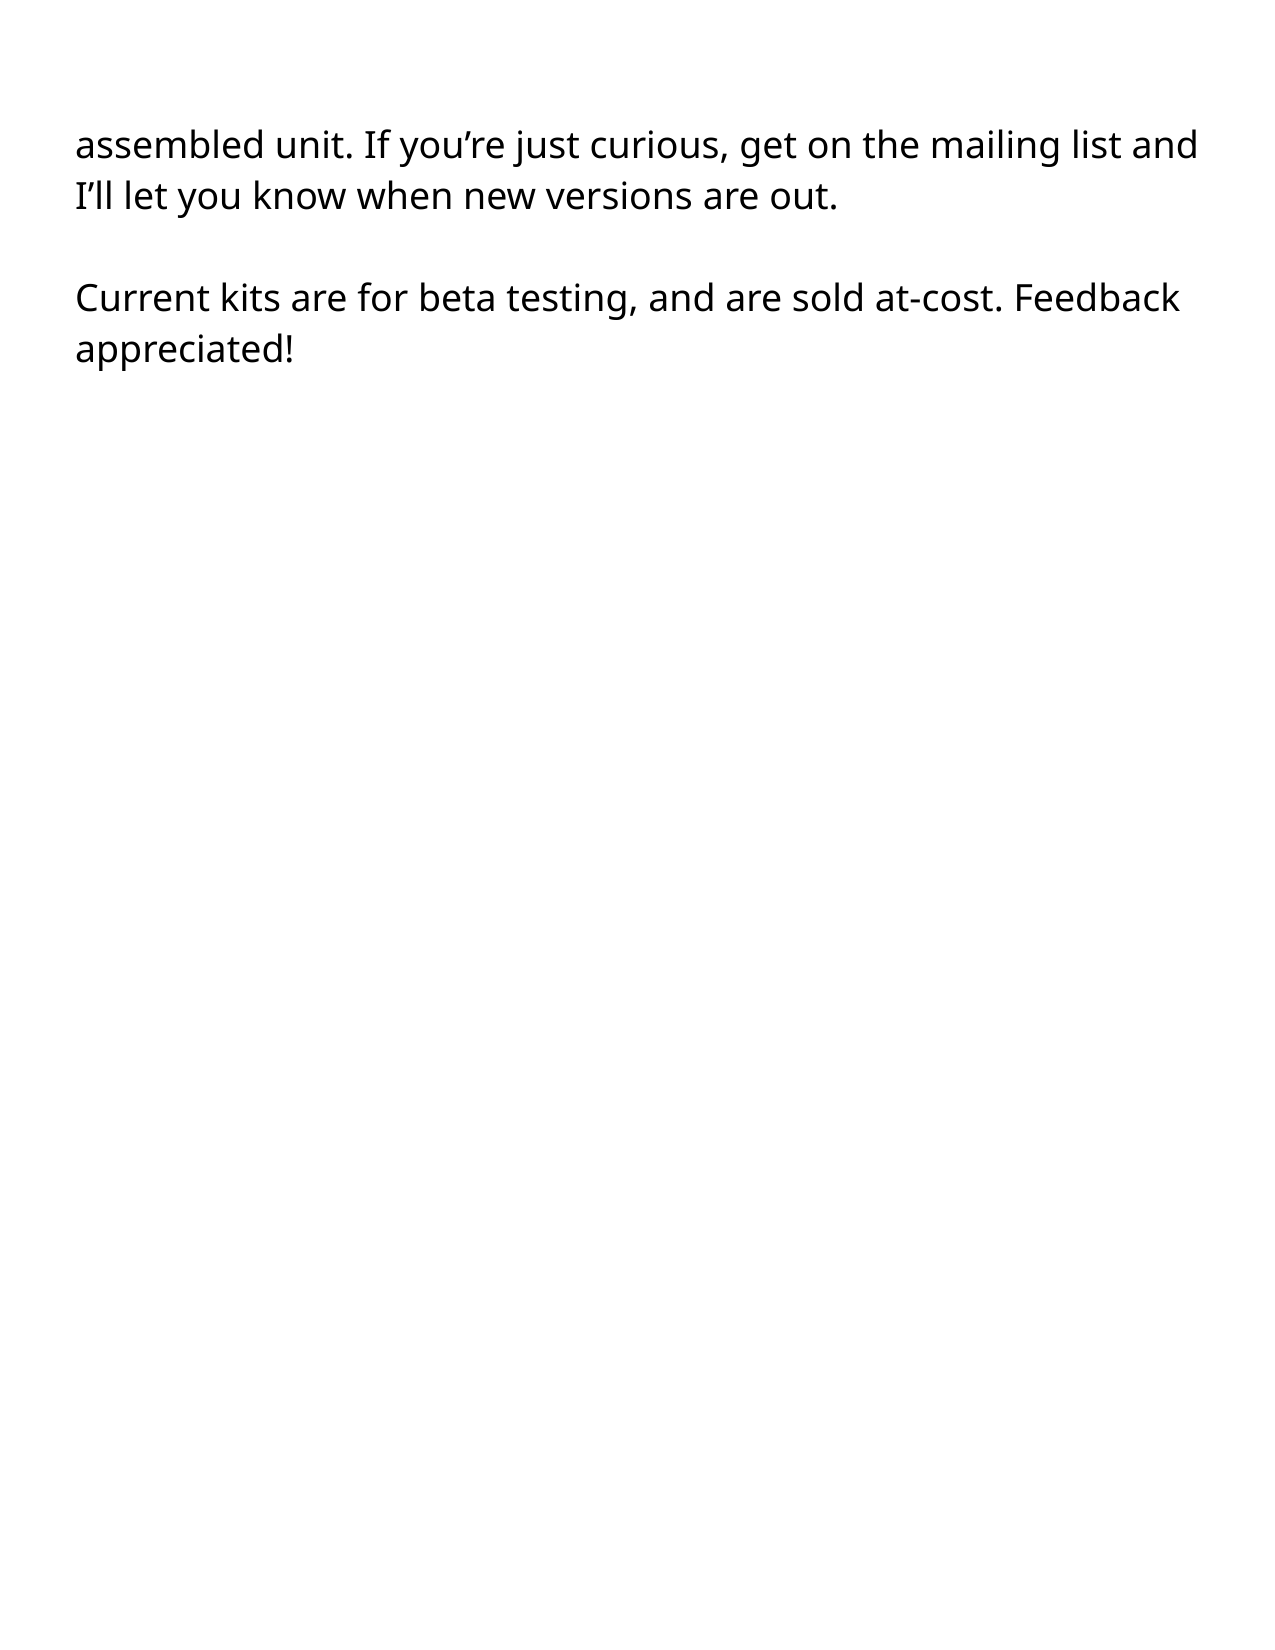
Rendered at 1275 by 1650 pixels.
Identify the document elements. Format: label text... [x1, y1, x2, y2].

text assembled unit. If you’re just curious, get on the mailing list and I’ll let you know when new versions are out. [75, 118, 1200, 220]
text Current kits are for beta testing, and are sold at-cost. Feedback appreciated! [75, 271, 1200, 373]
